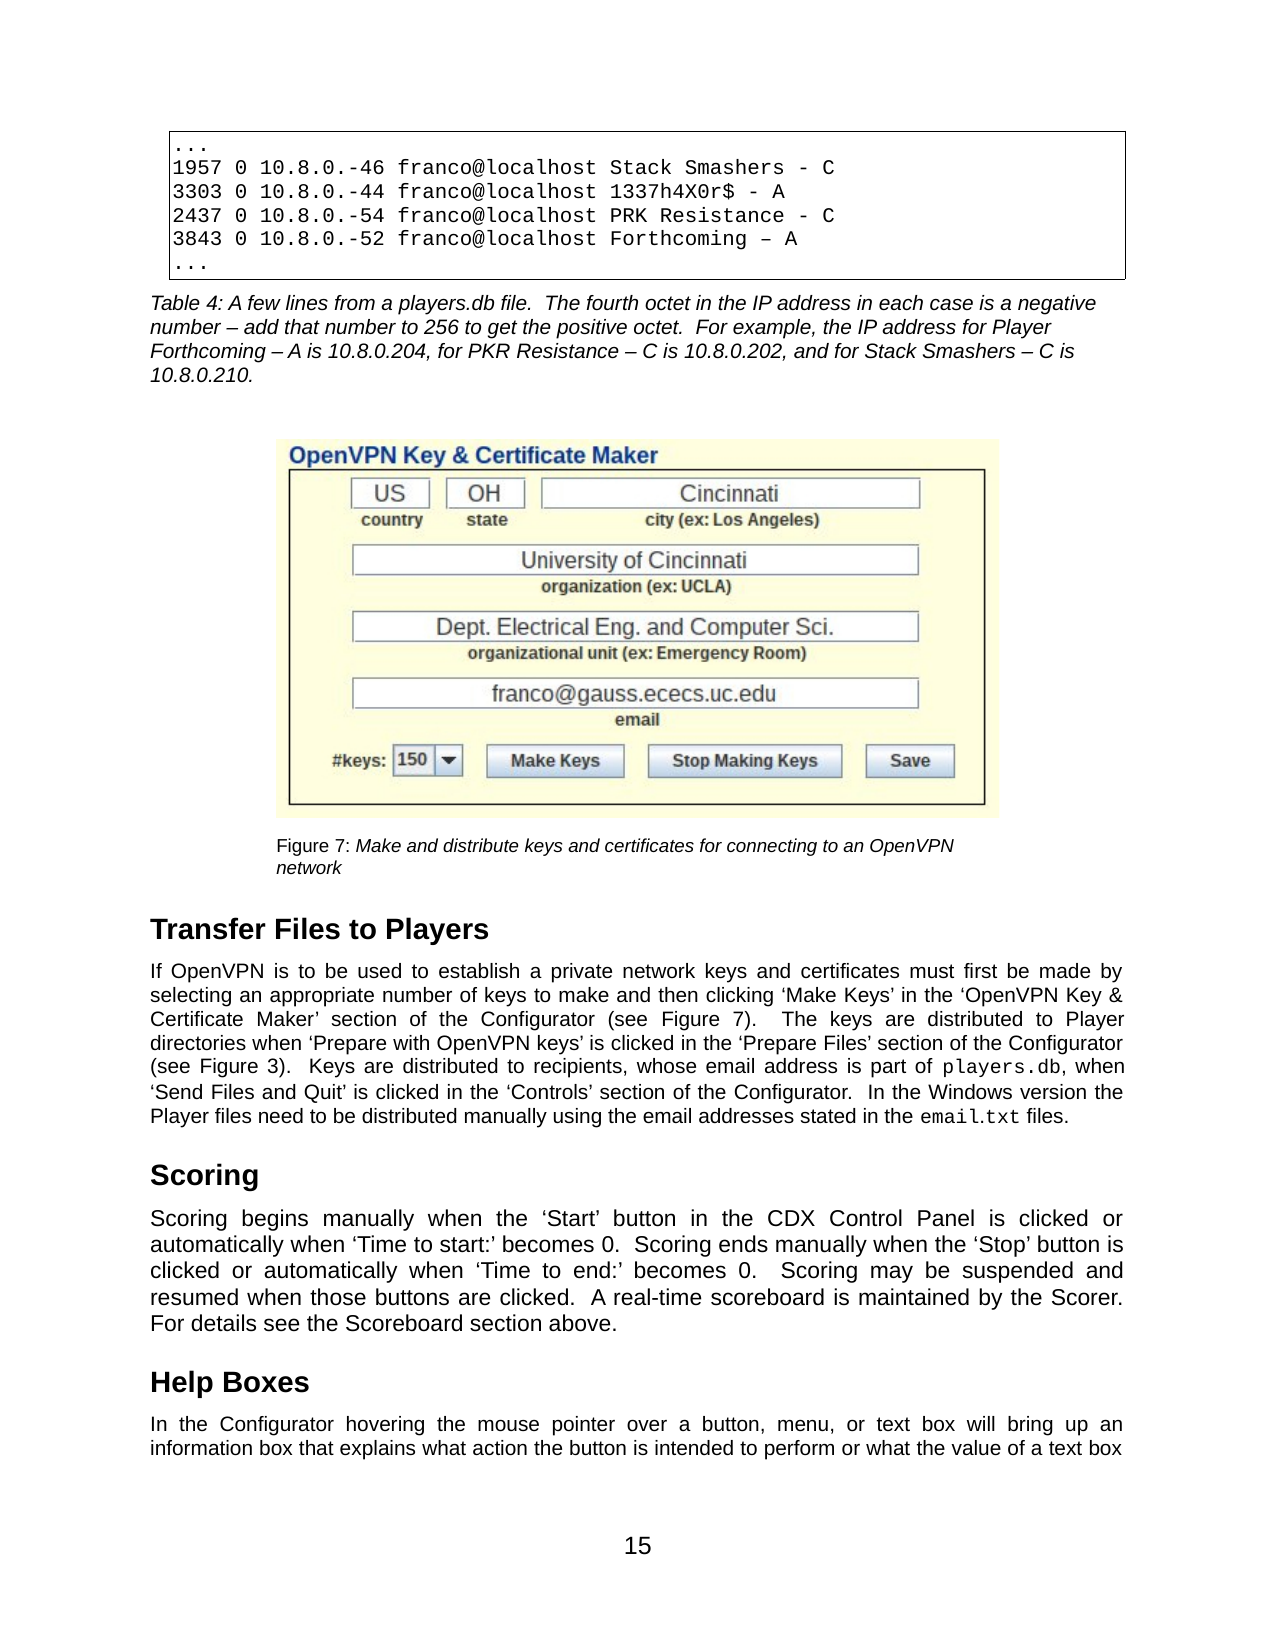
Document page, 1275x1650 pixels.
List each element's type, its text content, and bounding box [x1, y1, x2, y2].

text Figure 7: Make and distribute keys and certificates for connecting to an OpenVPN network [276, 818, 999, 878]
picture [276, 439, 1000, 818]
text Scoring begins manually when the ‘Start’ button in the CDX Control Panel is clicked or automatically when ‘Time to start:’ becomes 0. Scoring ends manually when the ‘Stop’ button is clicked or automatically when ‘Time to end:’ becomes 0. Scoring may be suspended and resumed when those buttons are clicked. A real-time scoreboard is maintained by the Scorer. For details see the Scoreboard section above. [150, 1204, 1125, 1336]
subtitle Transfer Files to Players [150, 912, 1125, 946]
table_header ... 1957 0 10.8.0.-46 franco@localhost Stack Smashers - C 3303 0 10.8.0.-44 franco@localhost 1337h4X0r$ - A 2437 0 10.8.0.-54 franco@localhost PRK Resistance - C 3843 0 10.8.0.-52 franco@localhost Forthcoming – A ... [170, 132, 1125, 279]
text In the Configurator hovering the mouse pointer over a button, menu, or text box will bring up an information box that explains what action the button is intended to perform or what the value of a text box [150, 1412, 1125, 1459]
subtitle Scoring [150, 1158, 1125, 1192]
text If OpenVPN is to be used to establish a private network keys and certificates must first be made by selecting an appropriate number of keys to make and then clicking ‘Make Keys’ in the ‘OpenVPN Key & Certificate Maker’ section of the Configurator (see Figure 7). The keys are distributed to Player directories when ‘Prepare with OpenVPN keys’ is clicked in the ‘Prepare Files’ section of the Configurator (see Figure 3). Keys are distributed to recipients, whose email address is part of players.db, when ‘Send Files and Quit’ is clicked in the ‘Controls’ section of the Configurator. In the Windows version the Player files need to be distributed manually using the email addresses stated in the email.txt files. [150, 958, 1125, 1129]
text Table 4: A few lines from a players.db file. The fourth octet in the IP address in each case is a negative number – add that number to 256 to get the positive octet. For example, the IP address for Player Forthcoming – A is 10.8.0.204, for PKR Resistance – C is 10.8.0.202, and for Stack Smashers – C is 10.8.0.210. [150, 291, 1125, 387]
subtitle Help Boxes [150, 1365, 1125, 1399]
